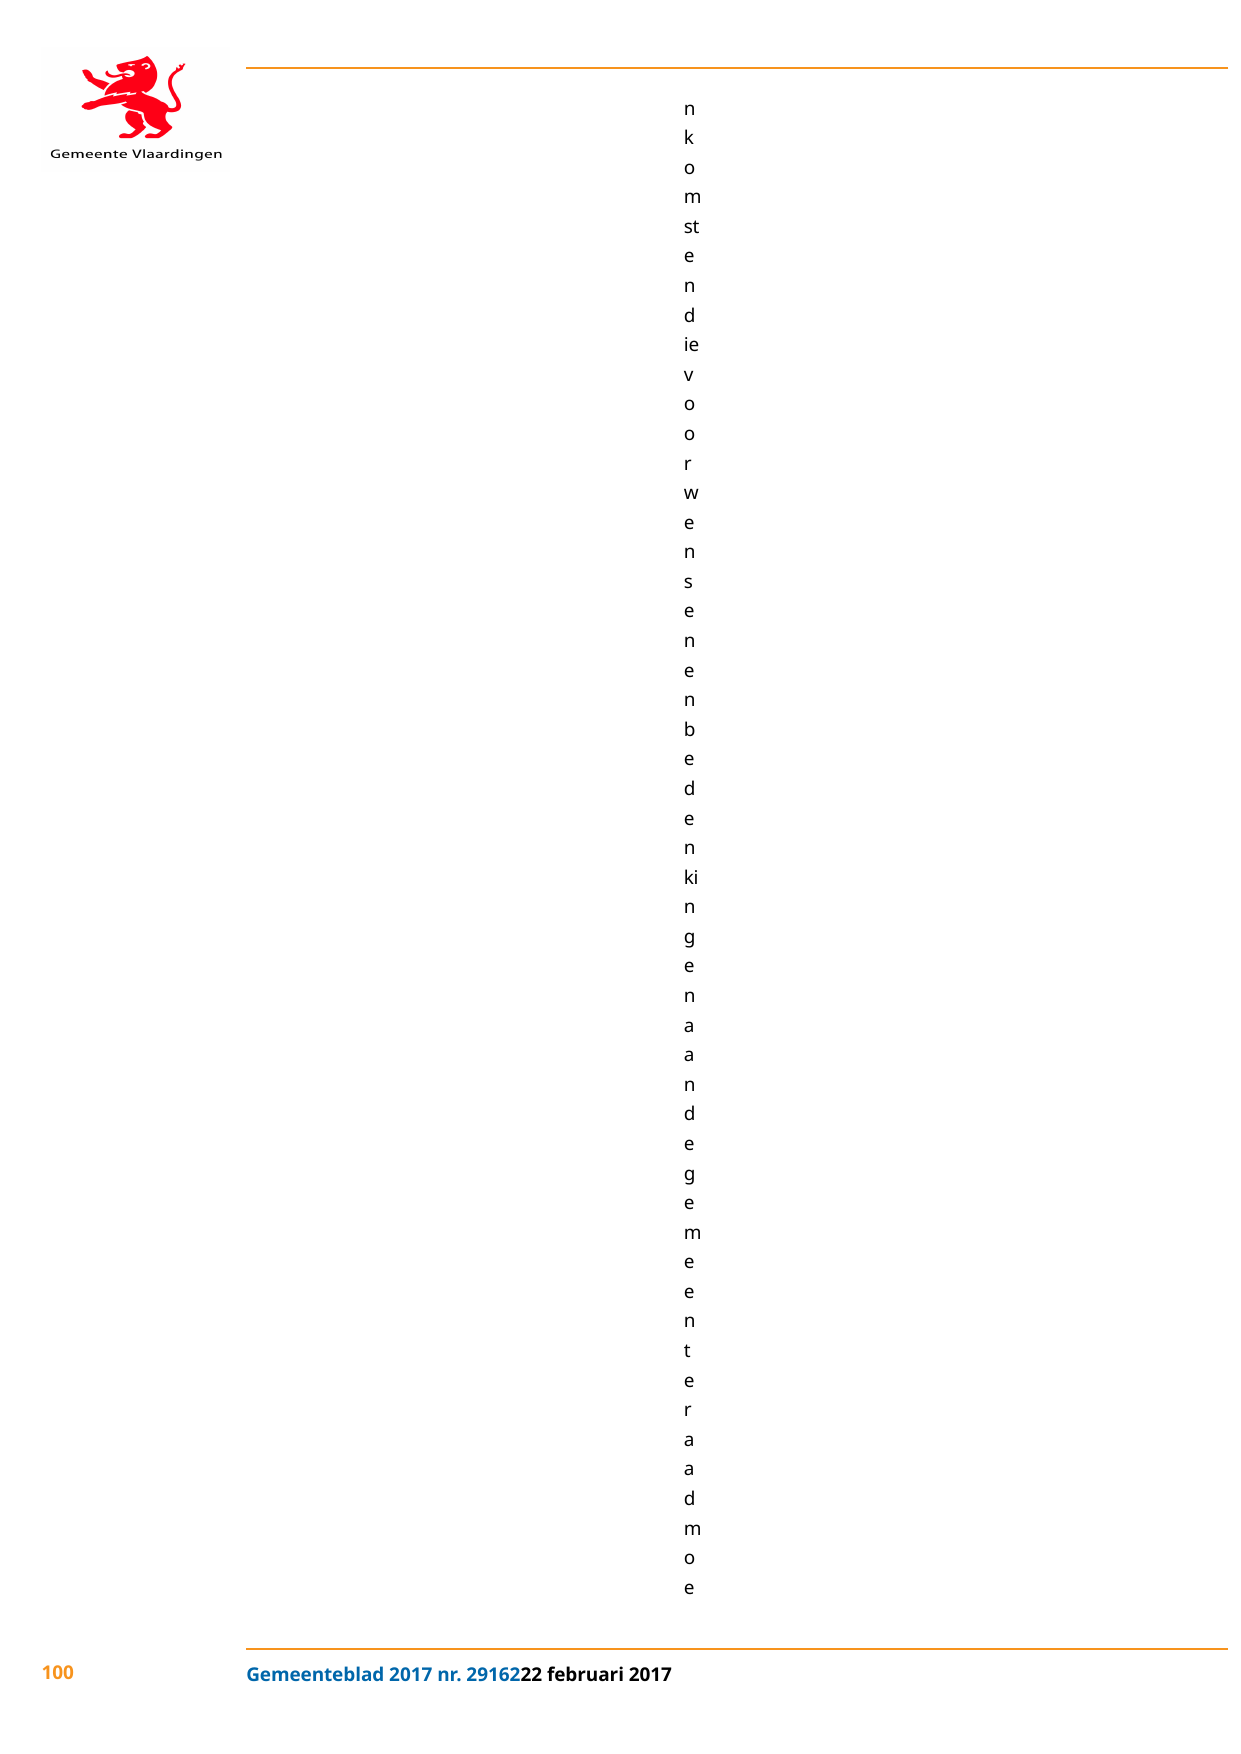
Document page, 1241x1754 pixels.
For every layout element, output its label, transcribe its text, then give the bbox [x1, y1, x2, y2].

picture [41, 47, 231, 172]
table_cell [323, 95, 398, 1600]
table_cell [248, 95, 323, 1600]
table_cell nkomsten die voor wensen en bedenkingen aan de gemeenteraad moe [625, 95, 700, 1600]
table_cell [399, 95, 474, 1600]
table_cell [474, 95, 549, 1600]
table_cell [549, 95, 624, 1600]
